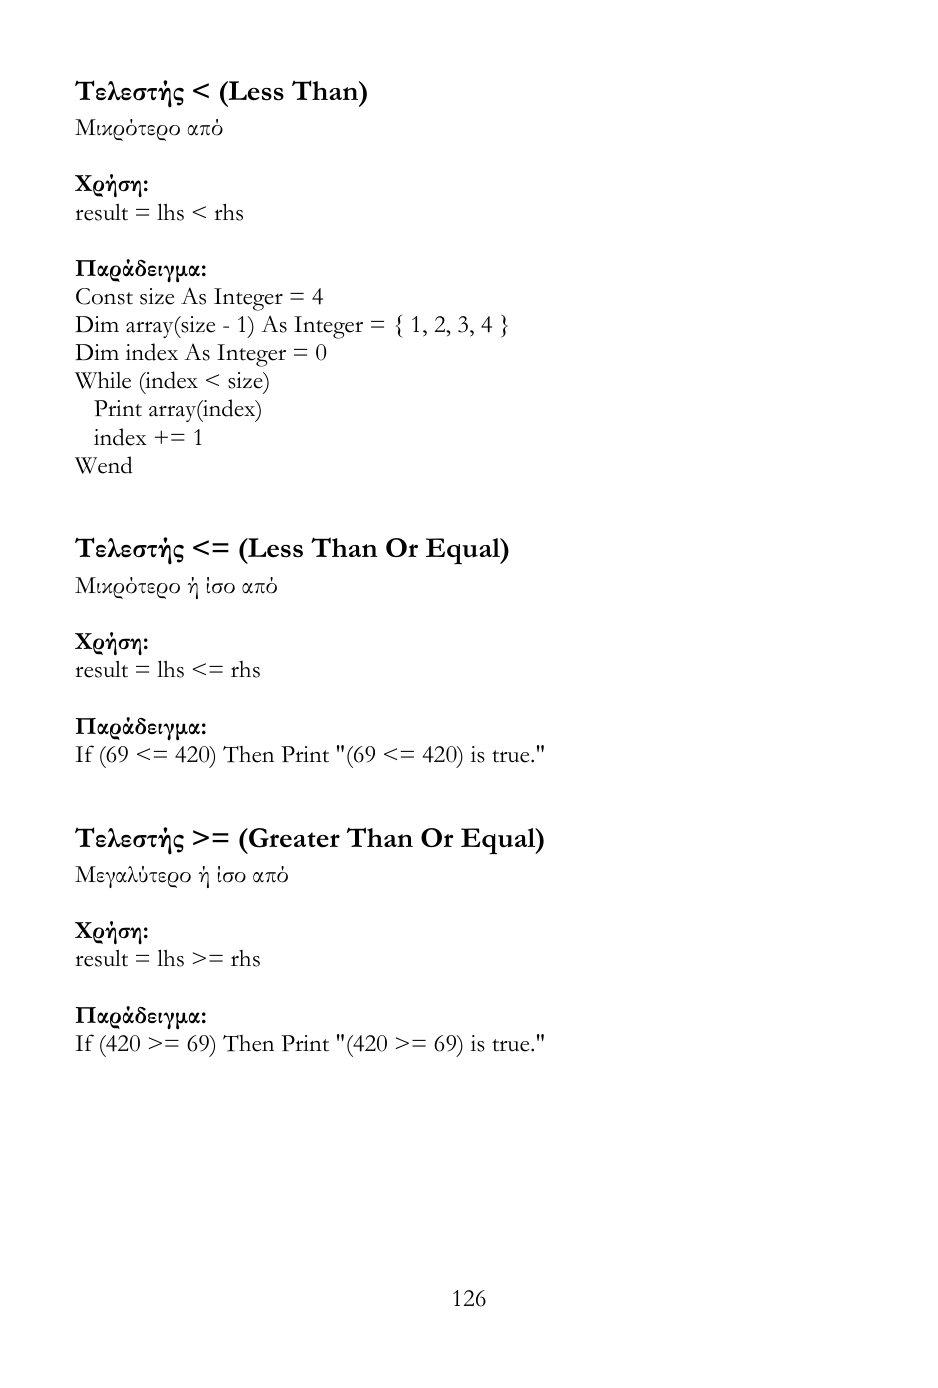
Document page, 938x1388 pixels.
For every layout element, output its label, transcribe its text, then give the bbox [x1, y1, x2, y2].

subtitle Τελεστής >= (Greater Than Or Equal) [75, 822, 862, 855]
text Μικρότερο από [75, 114, 862, 142]
text Χρήση: [75, 170, 862, 198]
text Print array(index) [75, 395, 862, 423]
text Μεγαλύτερο ή ίσο από [75, 861, 862, 889]
text Dim index As Integer = 0 [75, 339, 862, 367]
subtitle Τελεστής < (Less Than) [75, 75, 862, 108]
text Const size As Integer = 4 [75, 283, 862, 311]
text Χρήση: [75, 917, 862, 945]
text Wend [75, 452, 862, 480]
text result = lhs >= rhs [75, 945, 862, 973]
text Μικρότερο ή ίσο από [75, 572, 862, 600]
text Παράδειγμα: [75, 712, 862, 741]
text While (index < size) [75, 367, 862, 395]
text If (420 >= 69) Then Print "(420 >= 69) is true." [75, 1030, 862, 1058]
text index += 1 [75, 423, 862, 452]
text Παράδειγμα: [75, 255, 862, 283]
text Dim array(size - 1) As Integer = { 1, 2, 3, 4 } [75, 311, 862, 339]
subtitle Τελεστής <= (Less Than Or Equal) [75, 533, 862, 566]
text result = lhs < rhs [75, 198, 862, 227]
text Παράδειγμα: [75, 1002, 862, 1030]
text If (69 <= 420) Then Print "(69 <= 420) is true." [75, 741, 862, 769]
text result = lhs <= rhs [75, 656, 862, 684]
text Χρήση: [75, 628, 862, 656]
